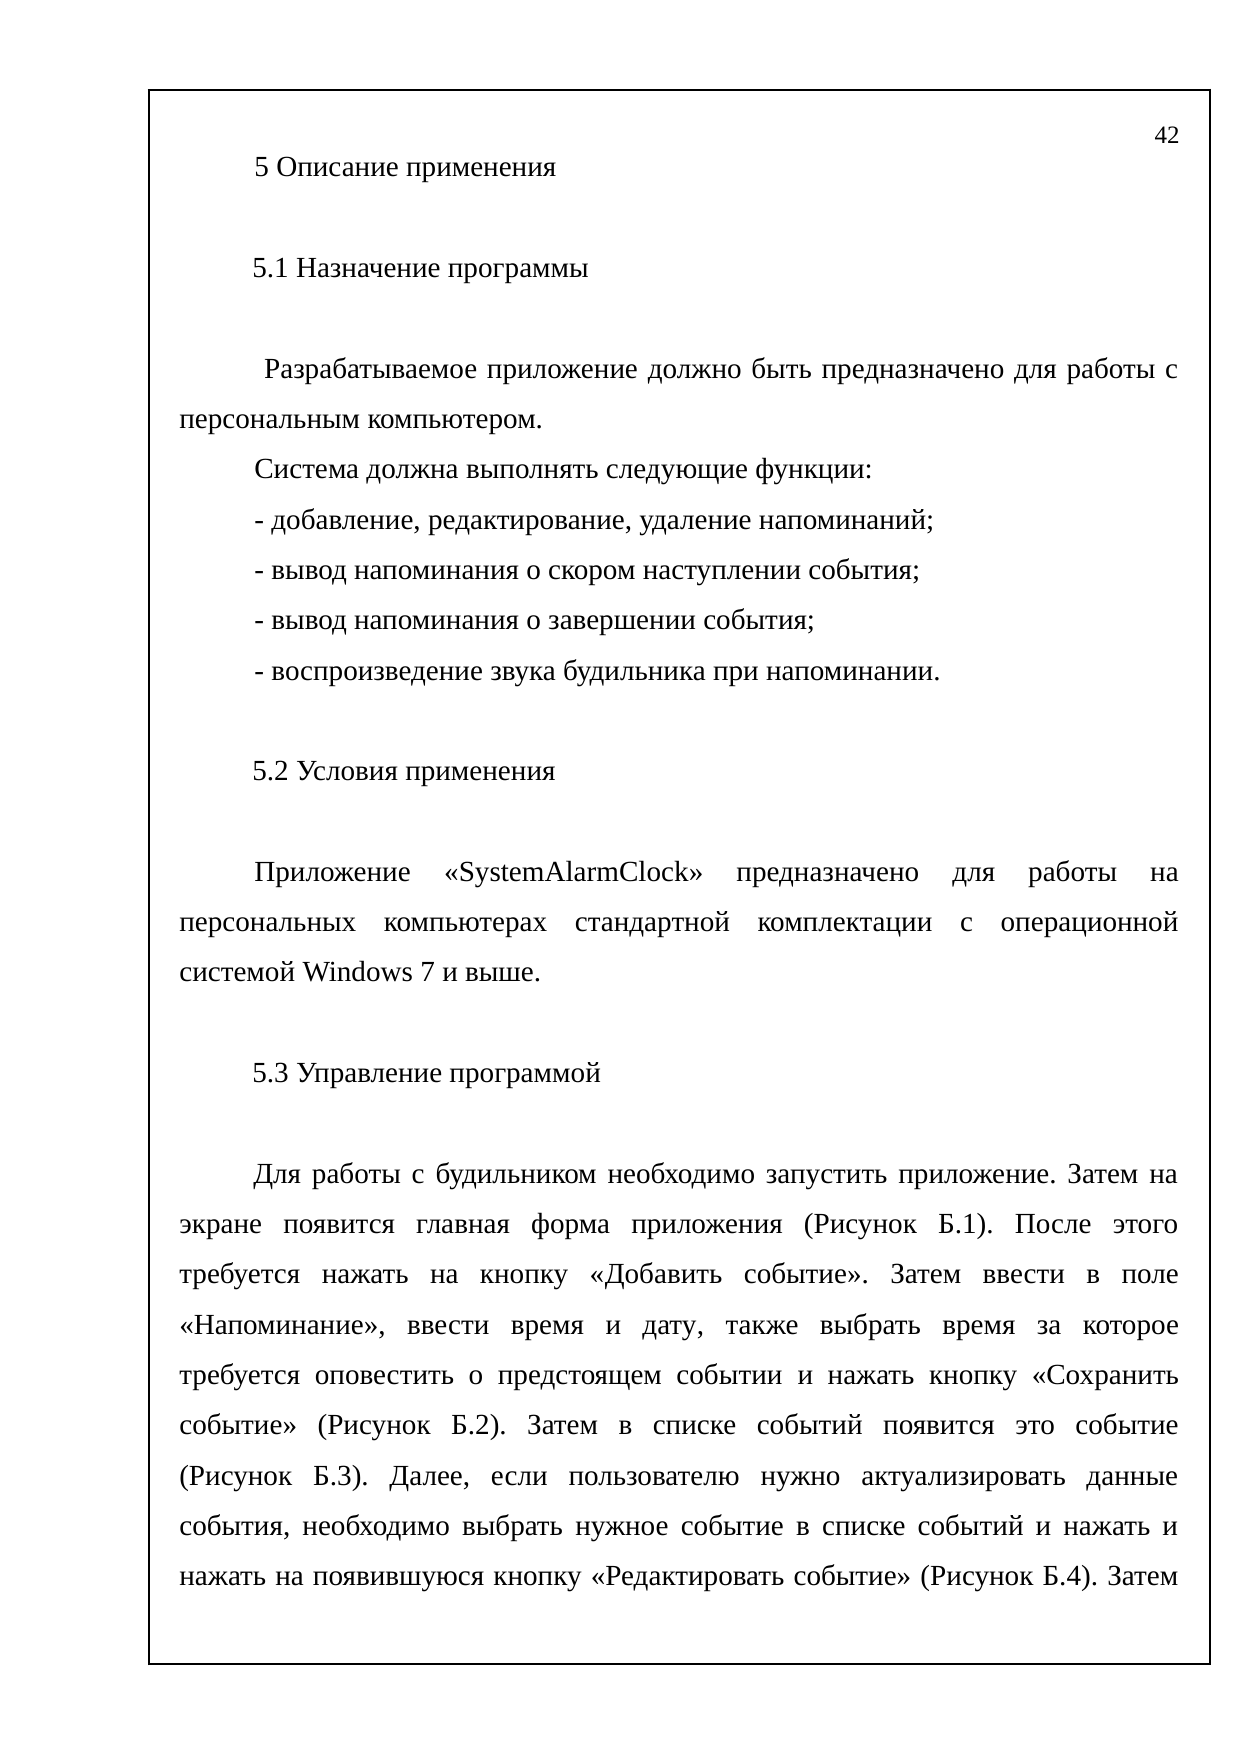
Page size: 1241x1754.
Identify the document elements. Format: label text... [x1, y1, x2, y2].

text 5 Описание применения [179, 149, 1179, 183]
text - вывод напоминания о завершении события; [179, 602, 1179, 636]
text - добавление, редактирование, удаление напоминаний; [179, 502, 1179, 535]
text - воспроизведение звука будильника при напоминании. [179, 653, 1179, 686]
subtitle 5.2 Условия применения [179, 753, 1179, 787]
subtitle 5.3 Управление программой [179, 1055, 1179, 1089]
subtitle 5.1 Назначение программы [179, 250, 1179, 284]
text Для работы с будильником необходимо запустить приложение. Затем на экране появится главная форма приложения (Рисунок Б.1). После этого требуется нажать на кнопку «Добавить событие». Затем ввести в поле «Напоминание», ввести время и дату, также выбрать время за которое требуется оповестить о предстоящем событии и нажать кнопку «Сохранить событие» (Рисунок Б.2). Затем в списке событий появится это событие (Рисунок Б.3). Далее, если пользователю нужно актуализировать данные события, необходимо выбрать нужное событие в списке событий и нажать и нажать на появившуюся кнопку «Редактировать событие» (Рисунок Б.4). Затем [179, 1156, 1179, 1592]
text - вывод напоминания о скором наступлении события; [179, 552, 1179, 586]
text Приложение «SystemAlarmClock» предназначено для работы на персональных компьютерах стандартной комплектации с операционной системой Windows 7 и выше. [179, 854, 1179, 988]
text Разрабатываемое приложение должно быть предназначено для работы с персональным компьютером. [179, 351, 1179, 435]
text Система должна выполнять следующие функции: [179, 451, 1179, 485]
